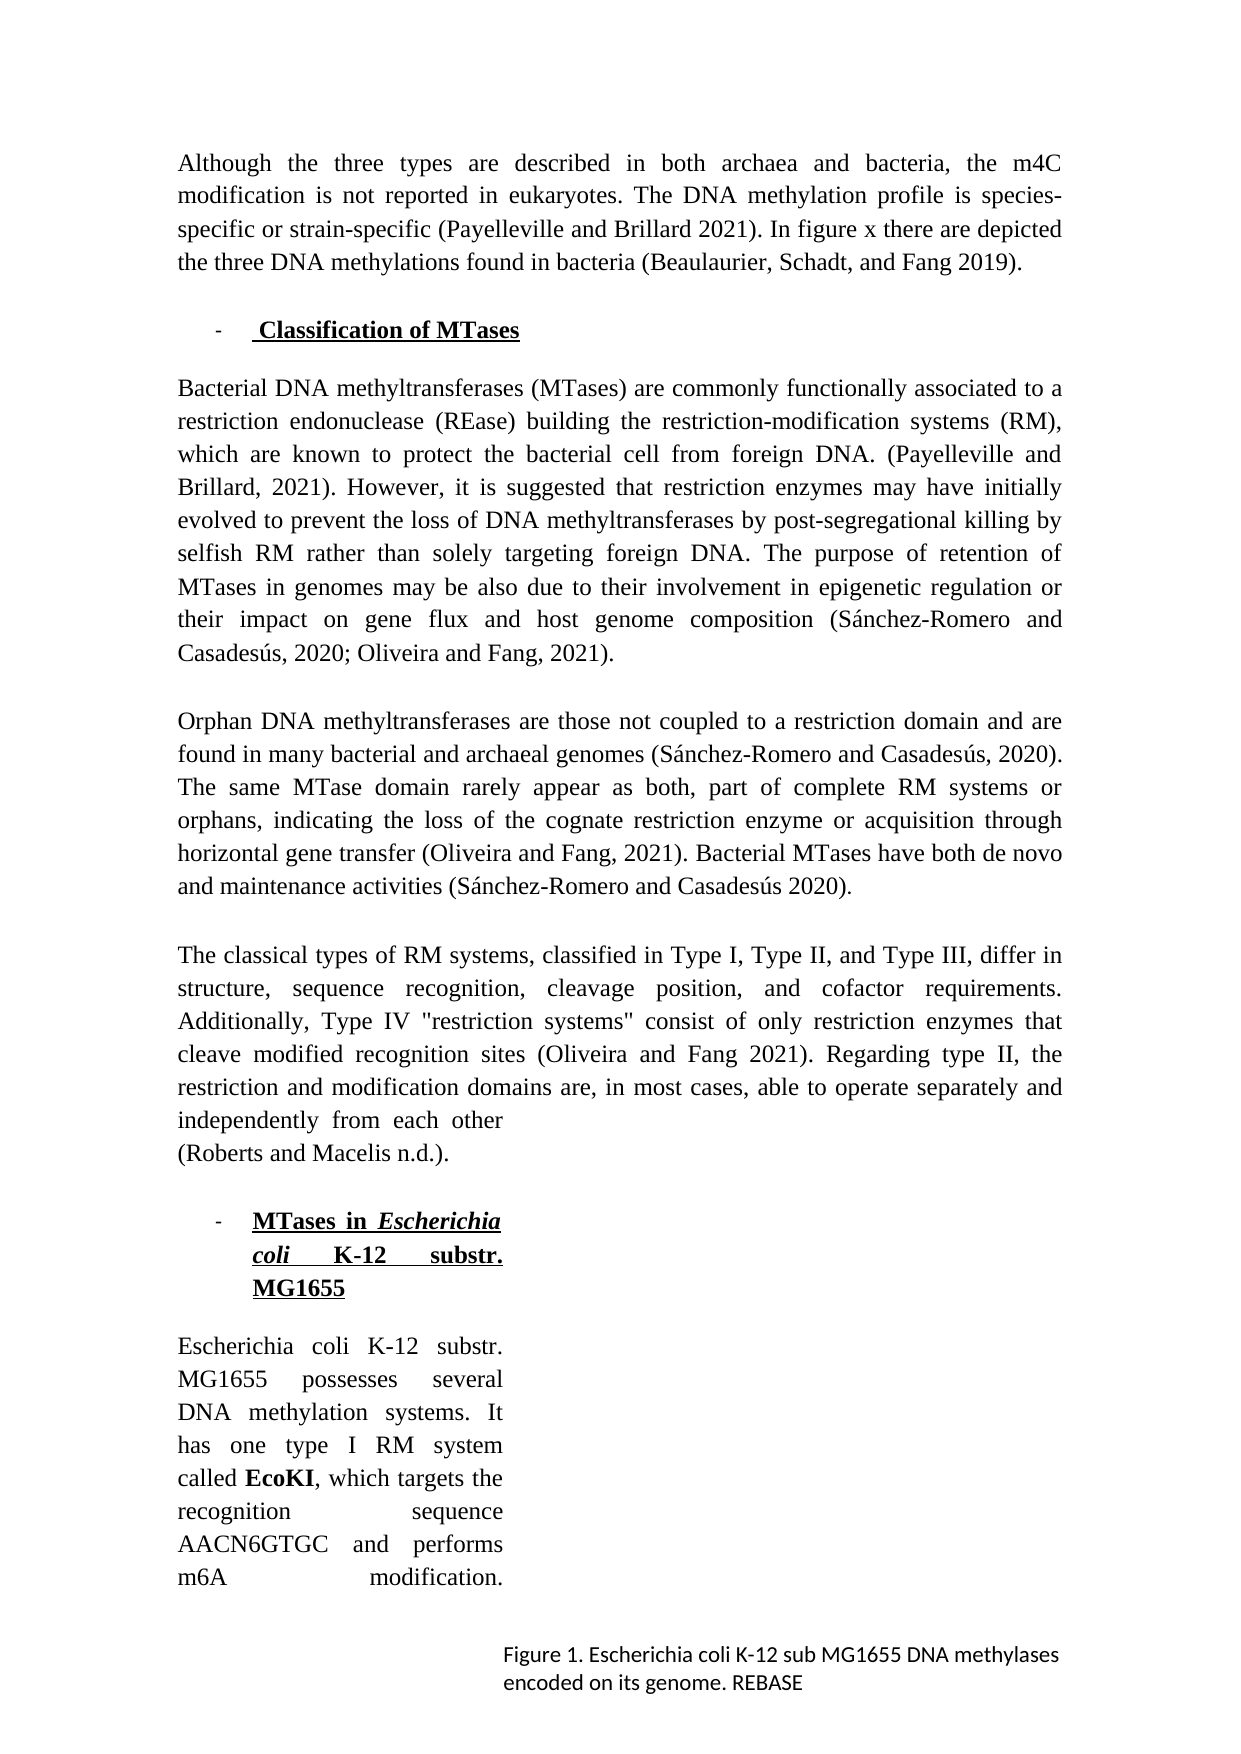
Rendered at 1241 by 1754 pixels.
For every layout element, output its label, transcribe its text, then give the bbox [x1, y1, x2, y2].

text Bacterial DNA methyltransferases (MTases) are commonly functionally associated to a restriction endonuclease (REase) building the restriction-modification systems (RM), which are known to protect the bacterial cell from foreign DNA. (Payelleville and Brillard, 2021). However, it is suggested that restriction enzymes may have initially evolved to prevent the loss of DNA methyltransferases by post-segregational killing by selfish RM rather than solely targeting foreign DNA. The purpose of retention of MTases in genomes may be also due to their involvement in epigenetic regulation or their impact on gene flux and host genome composition (Sánchez-Romero and Casadesús, 2020; Oliveira and Fang, 2021). [177, 373, 1063, 666]
text Although the three types are described in both archaea and bacteria, the m4C modification is not reported in eukaryotes. The DNA methylation profile is species-specific or strain-specific (Payelleville and Brillard 2021). In figure x there are depicted the three DNA methylations found in bacteria (Beaulaurier, Schadt, and Fang 2019). [177, 148, 1063, 275]
text The classical types of RM systems, classified in Type I, Type II, and Type III, differ in structure, sequence recognition, cleavage position, and cofactor requirements. Additionally, Type IV "restriction systems" consist of only restriction enzymes that cleave modified recognition sites (Oliveira and Fang 2021). Regarding type II, the restriction and modification domains are, in most cases, able to operate separately and independently from each other (Roberts and Macelis n.d.). [177, 940, 1063, 1167]
text Orphan DNA methyltransferases are those not coupled to a restriction domain and are found in many bacterial and archaeal genomes (Sánchez-Romero and Casadesús, 2020). The same MTase domain rarely appear as both, part of complete RM systems or orphans, indicating the loss of the cognate restriction enzyme or acquisition through horizontal gene transfer (Oliveira and Fang, 2021). Bacterial MTases have both de novo and maintenance activities (Sánchez-Romero and Casadesús 2020). [177, 706, 1063, 900]
list Classification of MTases [215, 315, 1063, 344]
list MTases in Escherichia coli K-12 substr. MG1655 [215, 1206, 1063, 1302]
text Escherichia coli K-12 substr. MG1655 possesses several DNA methylation systems. It has one type I RM system called EcoKI, which targets the recognition sequence AACN6GTGC and performs m6A modification. [177, 1331, 1063, 1591]
